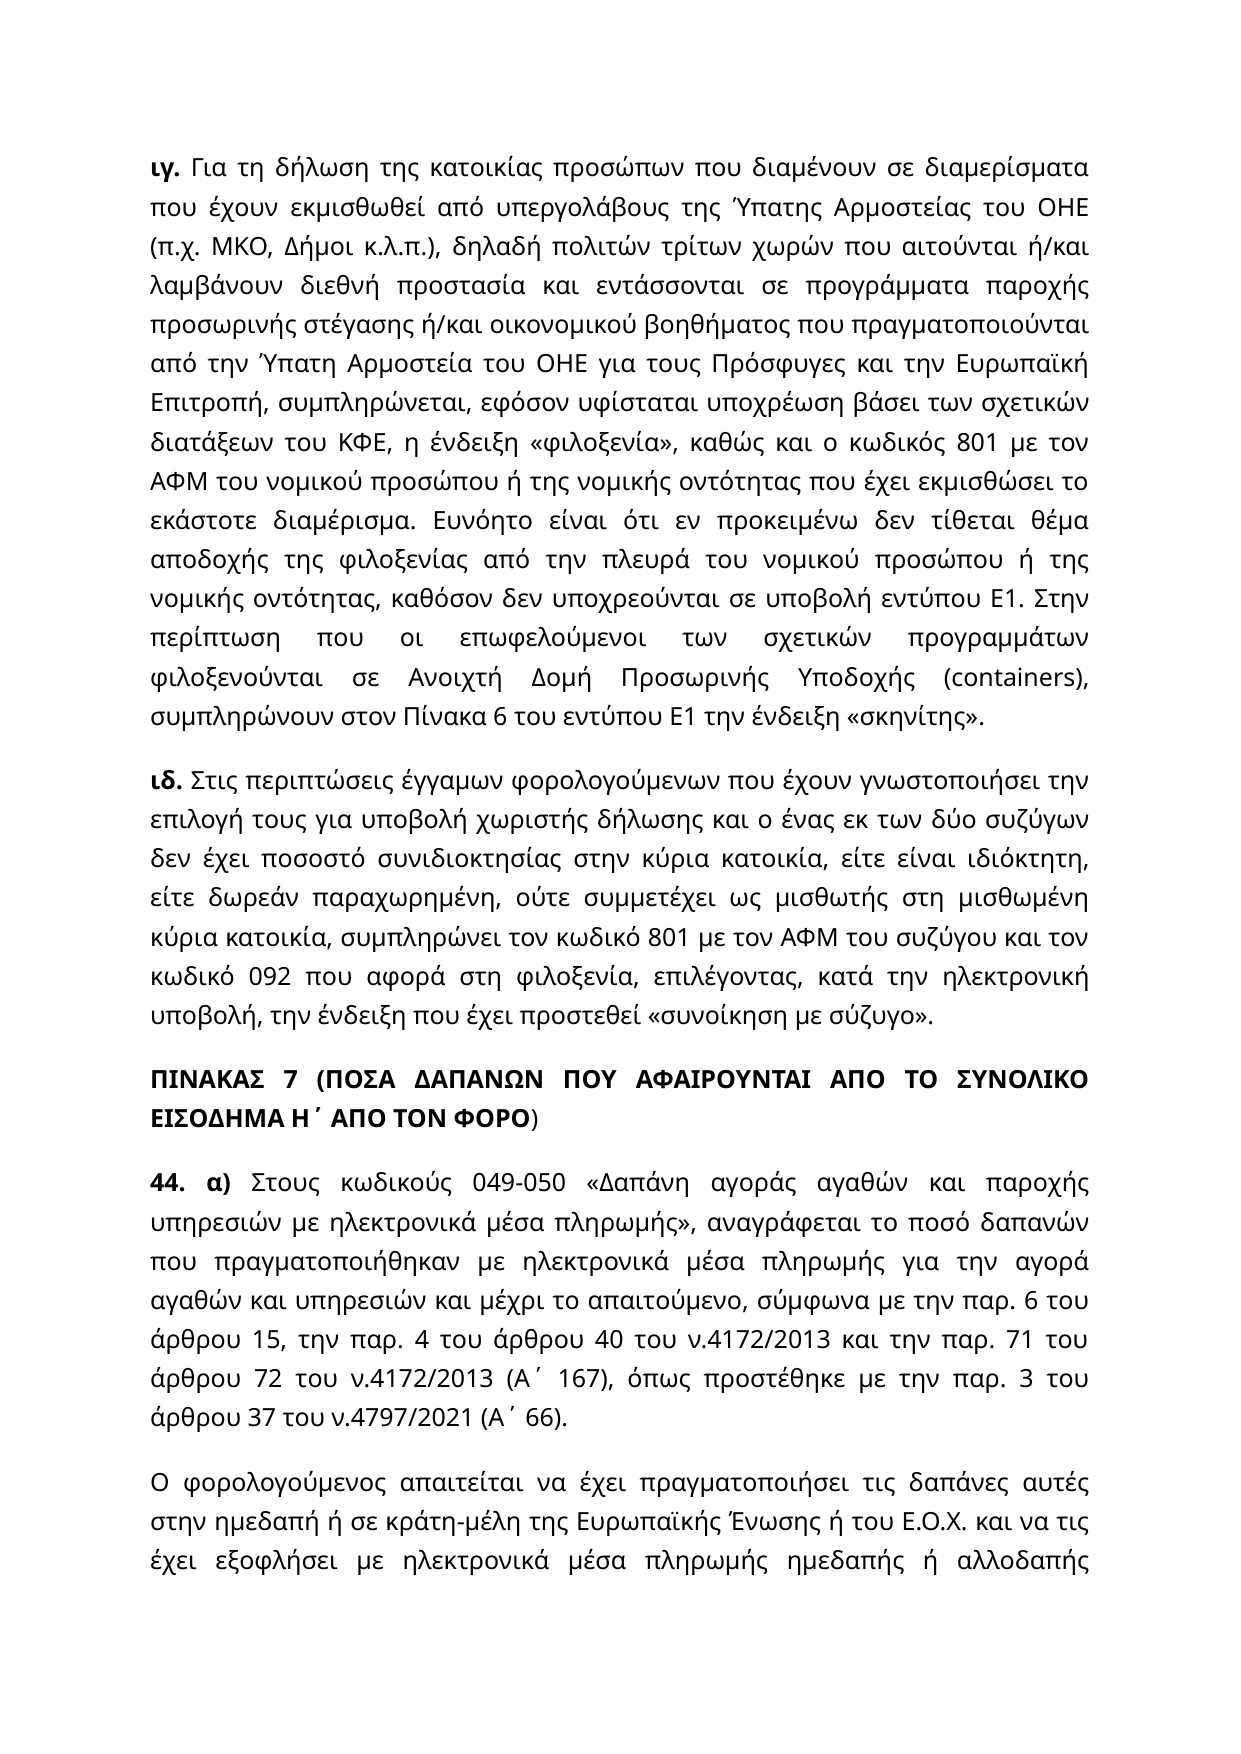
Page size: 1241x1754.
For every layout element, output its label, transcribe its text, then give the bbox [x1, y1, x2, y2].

text 44. α) Στους κωδικούς 049-050 «Δαπάνη αγοράς αγαθών και παροχής υπηρεσιών με ηλεκτρονικά μέσα πληρωμής», αναγράφεται το ποσό δαπανών που πραγματοποιήθηκαν με ηλεκτρονικά μέσα πληρωμής για την αγορά αγαθών και υπηρεσιών και μέχρι το απαιτούμενο, σύμφωνα με την παρ. 6 του άρθρου 15, την παρ. 4 του άρθρου 40 του ν.4172/2013 και την παρ. 71 του άρθρου 72 του ν.4172/2013 (Α΄ 167), όπως προστέθηκε με την παρ. 3 του άρθρου 37 του ν.4797/2021 (Α΄ 66). [150, 1165, 1090, 1434]
text Ο φορολογούμενος απαιτείται να έχει πραγματοποιήσει τις δαπάνες αυτές στην ημεδαπή ή σε κράτη-μέλη της Ευρωπαϊκής Ένωσης ή του Ε.Ο.Χ. και να τις έχει εξοφλήσει με ηλεκτρονικά μέσα πληρωμής ημεδαπής ή αλλοδαπής [150, 1464, 1090, 1577]
text ιδ. Στις περιπτώσεις έγγαμων φορολογούμενων που έχουν γνωστοποιήσει την επιλογή τους για υποβολή χωριστής δήλωσης και ο ένας εκ των δύο συζύγων δεν έχει ποσοστό συνιδιοκτησίας στην κύρια κατοικία, είτε είναι ιδιόκτητη, είτε δωρεάν παραχωρημένη, ούτε συμμετέχει ως μισθωτής στη μισθωμένη κύρια κατοικία, συμπληρώνει τον κωδικό 801 με τον ΑΦΜ του συζύγου και τον κωδικό 092 που αφορά στη φιλοξενία, επιλέγοντας, κατά την ηλεκτρονική υποβολή, την ένδειξη που έχει προστεθεί «συνοίκηση με σύζυγο». [150, 762, 1090, 1032]
text ΠΙΝΑΚΑΣ 7 (ΠΟΣΑ ΔΑΠΑΝΩΝ ΠΟΥ ΑΦΑΙΡΟΥΝΤΑΙ ΑΠΟ ΤΟ ΣΥΝΟΛΙΚΟ ΕΙΣΟΔΗΜΑ Η΄ ΑΠΟ ΤΟΝ ΦΟΡΟ) [150, 1062, 1090, 1135]
text ιγ. Για τη δήλωση της κατοικίας προσώπων που διαμένουν σε διαμερίσματα που έχουν εκμισθωθεί από υπεργολάβους της Ύπατης Αρμοστείας του ΟΗΕ (π.χ. ΜΚΟ, Δήμοι κ.λ.π.), δηλαδή πολιτών τρίτων χωρών που αιτούνται ή/και λαμβάνουν διεθνή προστασία και εντάσσονται σε προγράμματα παροχής προσωρινής στέγασης ή/και οικονομικού βοηθήματος που πραγματοποιούνται από την Ύπατη Αρμοστεία του ΟΗΕ για τους Πρόσφυγες και την Ευρωπαϊκή Επιτροπή, συμπληρώνεται, εφόσον υφίσταται υποχρέωση βάσει των σχετικών διατάξεων του ΚΦΕ, η ένδειξη «φιλοξενία», καθώς και ο κωδικός 801 με τον ΑΦΜ του νομικού προσώπου ή της νομικής οντότητας που έχει εκμισθώσει το εκάστοτε διαμέρισμα. Ευνόητο είναι ότι εν προκειμένω δεν τίθεται θέμα αποδοχής της φιλοξενίας από την πλευρά του νομικού προσώπου ή της νομικής οντότητας, καθόσον δεν υποχρεούνται σε υποβολή εντύπου Ε1. Στην περίπτωση που οι επωφελούμενοι των σχετικών προγραμμάτων φιλοξενούνται σε Ανοιχτή Δομή Προσωρινής Υποδοχής (containers), συμπληρώνουν στον Πίνακα 6 του εντύπου Ε1 την ένδειξη «σκηνίτης». [150, 150, 1090, 732]
